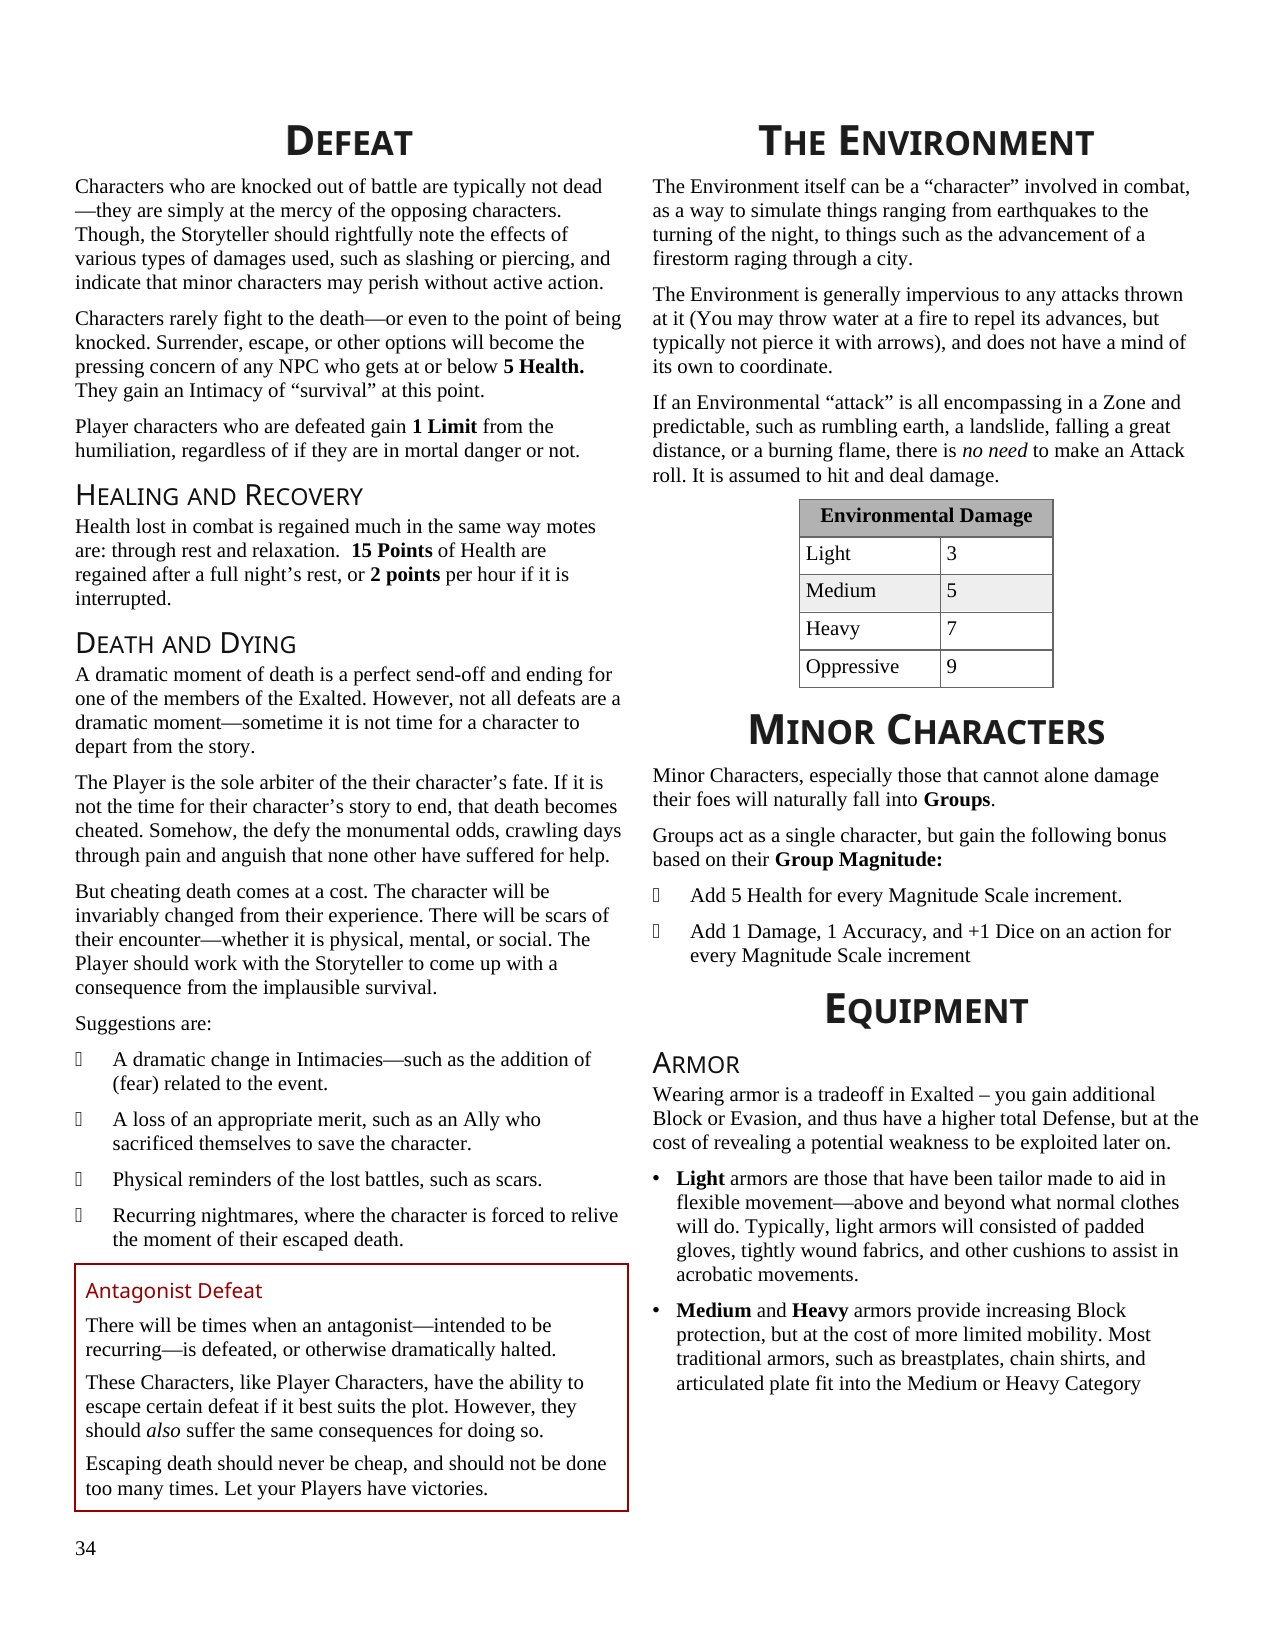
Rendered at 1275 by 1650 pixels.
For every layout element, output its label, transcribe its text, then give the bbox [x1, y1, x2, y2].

table_cell 9 [941, 651, 1052, 687]
subtitle Defeat [75, 111, 622, 168]
text Suggestions are: [75, 1011, 622, 1035]
text Groups act as a single character, but gain the following bonus based on their Group Magnitude: [652, 823, 1200, 871]
table_cell Heavy [800, 613, 940, 649]
text Player characters who are defeated gain 1 Limit from the humiliation, regardless of if they are in mortal danger or not. [75, 414, 622, 462]
subtitle Equipment [652, 979, 1200, 1036]
subtitle Armor [652, 1042, 1200, 1082]
table_cell 3 [941, 538, 1052, 574]
table_header Antagonist Defeat There will be times when an antagonist—intended to be recurring—is defeated, or otherwise dramatically halted. These Characters, like Player Characters, have the ability to escape certain defeat if it best suits the plot. However, they should also suffer the same consequences for doing so. Escaping death should never be cheap, and should not be done too many times. Let your Players have victories. [76, 1265, 627, 1510]
table_cell 7 [941, 613, 1052, 649]
table_header Environmental Damage [800, 500, 1052, 536]
subtitle The Environment [652, 111, 1200, 168]
text Minor Characters, especially those that cannot alone damage their foes will naturally fall into Groups. [652, 763, 1200, 811]
text Characters who are knocked out of battle are typically not dead—they are simply at the mercy of the opposing characters. Though, the Storyteller should rightfully note the effects of various types of damages used, such as slashing or piercing, and indicate that minor characters may perish without active action. [75, 174, 622, 294]
list Light armors are those that have been tailor made to aid in flexible movement—above and beyond what normal clothes will do. Typically, light armors will consisted of padded gloves, tightly wound fabrics, and other cushions to assist in acrobatic movements. [652, 1166, 1200, 1286]
text Characters rarely fight to the death—or even to the point of being knocked. Surrender, escape, or other options will become the pressing concern of any NPC who gets at or below 5 Health. They gain an Intimacy of “survival” at this point. [75, 306, 622, 402]
text The Player is the sole arbiter of the their character’s fate. If it is not the time for their character’s story to end, that death becomes cheated. Somehow, the defy the monumental odds, crawling days through pain and anguish that none other have suffered for help. [75, 770, 622, 867]
text The Environment itself can be a “character” involved in combat, as a way to simulate things ranging from earthquakes to the turning of the night, to things such as the advancement of a firestorm raging through a city. [652, 174, 1200, 270]
list Recurring nightmares, where the character is forced to relive the moment of their escaped death. [75, 1203, 622, 1251]
text The Environment is generally impervious to any attacks thrown at it (You may throw water at a fire to repel its advances, but typically not pierce it with arrows), and does not have a mind of its own to coordinate. [652, 282, 1200, 378]
table_cell Medium [800, 575, 940, 611]
subtitle Healing and Recovery [75, 474, 622, 514]
list Physical reminders of the lost battles, such as scars. [75, 1167, 622, 1191]
subtitle Minor Characters [652, 700, 1200, 757]
text But cheating death comes at a cost. The character will be invariably changed from their experience. There will be scars of their encounter—whether it is physical, mental, or social. The Player should work with the Storyteller to come up with a consequence from the implausible survival. [75, 878, 622, 999]
list Medium and Heavy armors provide increasing Block protection, but at the cost of more limited mobility. Most traditional armors, such as breastplates, chain shirts, and articulated plate fit into the Medium or Heavy Category [652, 1298, 1200, 1394]
table_cell Light [800, 538, 940, 574]
subtitle Death and Dying [75, 622, 622, 662]
text If an Environmental “attack” is all encompassing in a Zone and predictable, such as rumbling earth, a landslide, falling a great distance, or a burning flame, there is no need to make an Attack roll. It is assumed to hit and deal damage. [652, 390, 1200, 487]
table_cell Oppressive [800, 651, 940, 687]
text Wearing armor is a tradeoff in Exalted – you gain additional Block or Evasion, and thus have a higher total Defense, but at the cost of revealing a potential weakness to be exploited later on. [652, 1082, 1200, 1154]
list Add 5 Health for every Magnitude Scale increment. [652, 883, 1200, 907]
list Add 1 Damage, 1 Accuracy, and +1 Dice on an action for every Magnitude Scale increment [652, 919, 1200, 967]
text A dramatic moment of death is a perfect send-off and ending for one of the members of the Exalted. However, not all defeats are a dramatic moment—sometime it is not time for a character to depart from the story. [75, 662, 622, 758]
list A dramatic change in Intimacies—such as the addition of (fear) related to the event. [75, 1047, 622, 1095]
list A loss of an appropriate merit, such as an Ally who sacrificed themselves to save the character. [75, 1107, 622, 1155]
text Health lost in combat is regained much in the same way motes are: through rest and relaxation. 15 Points of Health are regained after a full night’s rest, or 2 points per hour if it is interrupted. [75, 514, 622, 610]
table_cell 5 [941, 575, 1052, 611]
